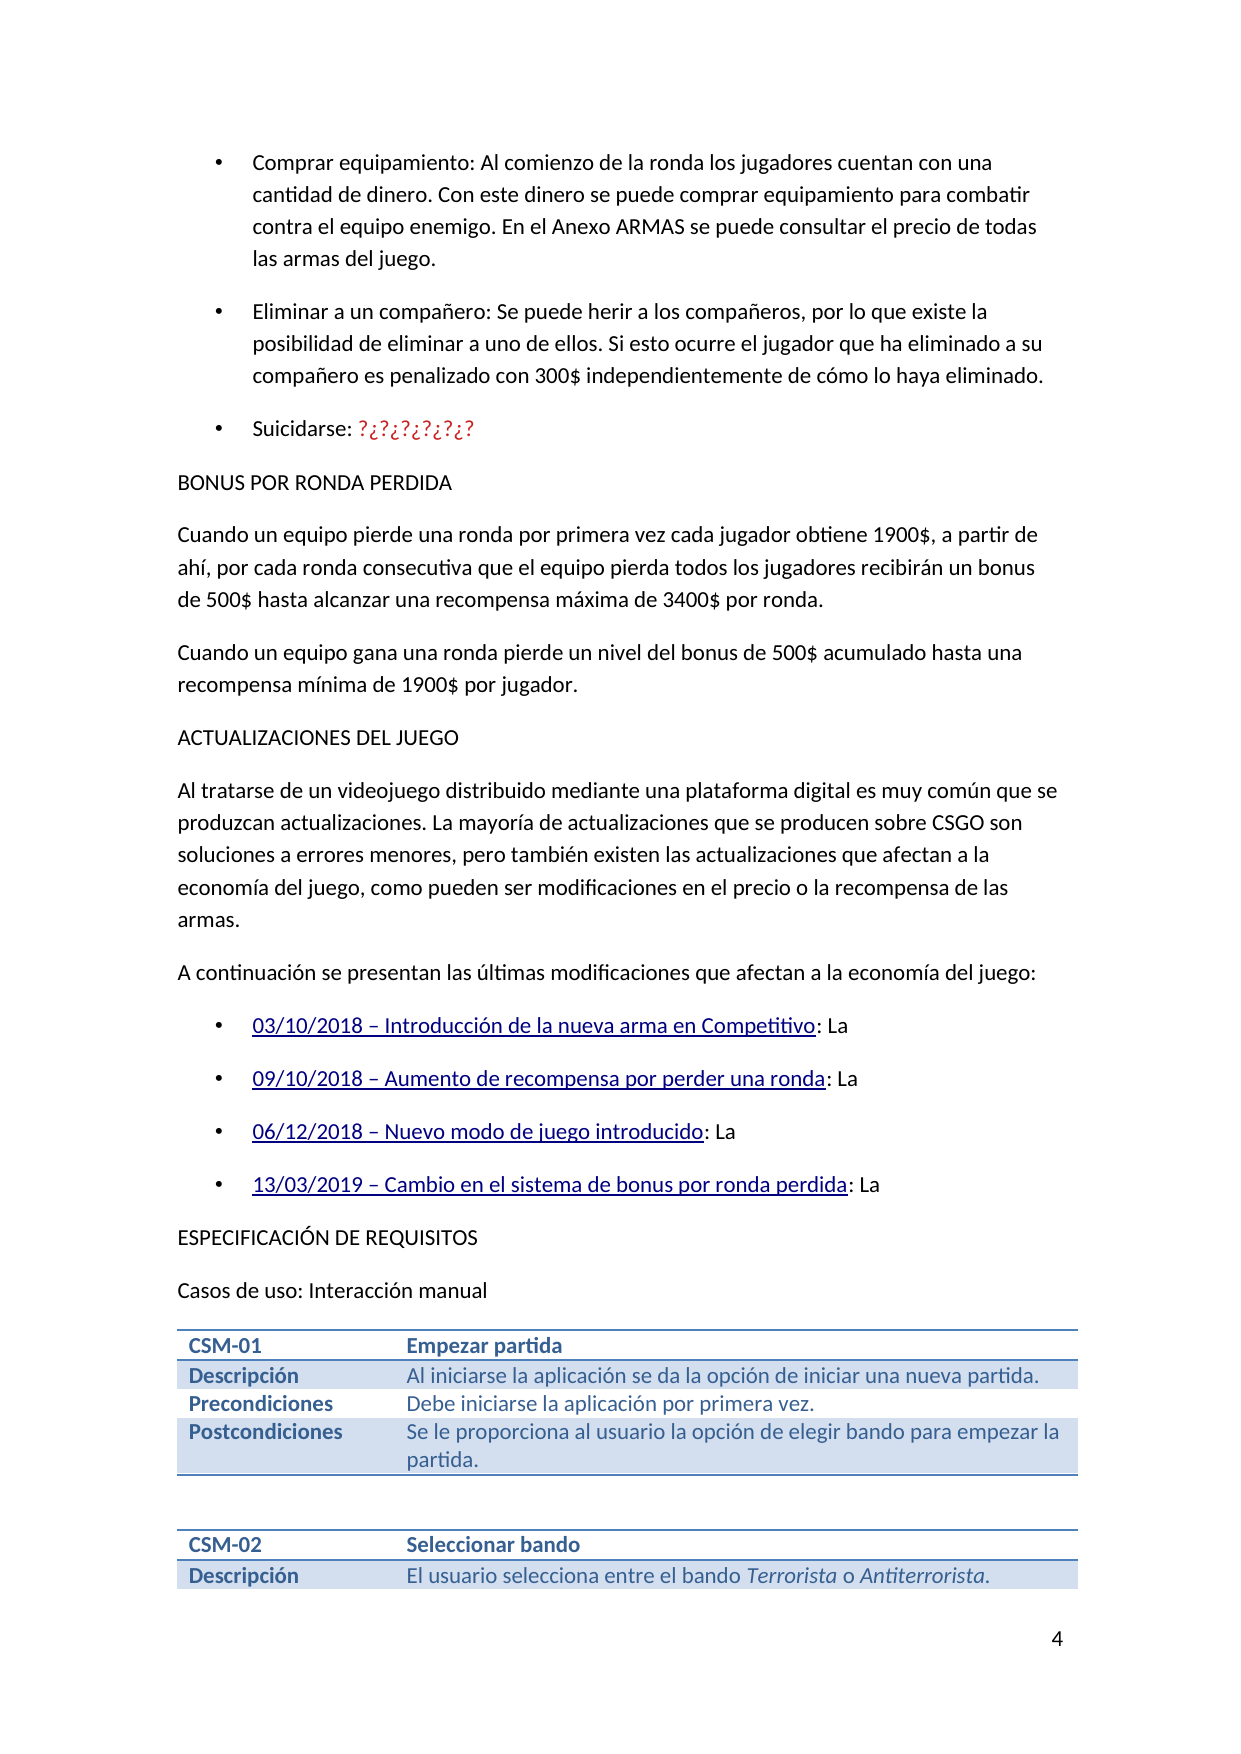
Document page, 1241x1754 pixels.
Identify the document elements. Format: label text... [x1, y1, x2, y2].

table_cell Al iniciarse la aplicación se da la opción de iniciar una nueva partida. [395, 1361, 1078, 1389]
table_cell Debe iniciarse la aplicación por primera vez. [395, 1389, 1078, 1417]
table_header Empezar partida [395, 1331, 1078, 1359]
text BONUS POR RONDA PERDIDA [177, 468, 1063, 496]
text ESPECIFICACIÓN DE REQUISITOS [177, 1223, 1063, 1251]
text A continuación se presentan las últimas modificaciones que afectan a la economía del juego: [177, 958, 1063, 986]
table_header Seleccionar bando [395, 1531, 1078, 1559]
table_cell Descripción [177, 1361, 395, 1389]
table_header CSM-01 [177, 1331, 395, 1359]
text Cuando un equipo gana una ronda pierde un nivel del bonus de 500$ acumulado hasta una recompensa mínima de 1900$ por jugador. [177, 638, 1063, 698]
text Cuando un equipo pierde una ronda por primera vez cada jugador obtiene 1900$, a partir de ahí, por cada ronda consecutiva que el equipo pierda todos los jugadores recibirán un bonus de 500$ hasta alcanzar una recompensa máxima de 3400$ por ronda. [177, 521, 1063, 613]
text Al tratarse de un videojuego distribuido mediante una plataforma digital es muy común que se produzcan actualizaciones. La mayoría de actualizaciones que se producen sobre CSGO son soluciones a errores menores, pero también existen las actualizaciones que afectan a la economía del juego, como pueden ser modificaciones en el precio o la recompensa de las armas. [177, 776, 1063, 933]
list 03/10/2018 – Introducción de la nueva arma en Competitivo: La [215, 1011, 1063, 1039]
list Comprar equipamiento: Al comienzo de la ronda los jugadores cuentan con una cantidad de dinero. Con este dinero se puede comprar equipamiento para combatir contra el equipo enemigo. En el Anexo ARMAS se puede consultar el precio de todas las armas del juego. [215, 148, 1063, 272]
text Casos de uso: Interacción manual [177, 1276, 1063, 1304]
text ACTUALIZACIONES DEL JUEGO [177, 723, 1063, 751]
list Eliminar a un compañero: Se puede herir a los compañeros, por lo que existe la posibilidad de eliminar a uno de ellos. Si esto ocurre el jugador que ha eliminado a su compañero es penalizado con 300$ independientemente de cómo lo haya eliminado. [215, 297, 1063, 389]
list 06/12/2018 – Nuevo modo de juego introducido: La [215, 1117, 1063, 1145]
table_cell El usuario selecciona entre el bando Terrorista o Antiterrorista. [395, 1561, 1078, 1589]
list Suicidarse: ?¿?¿?¿?¿?¿? [215, 414, 1063, 443]
table_cell Se le proporciona al usuario la opción de elegir bando para empezar la partida. [395, 1418, 1078, 1473]
list 09/10/2018 – Aumento de recompensa por perder una ronda: La [215, 1064, 1063, 1092]
table_cell Descripción [177, 1561, 395, 1589]
table_cell Postcondiciones [177, 1418, 395, 1473]
table_header CSM-02 [177, 1531, 395, 1559]
table_cell Precondiciones [177, 1389, 395, 1417]
list 13/03/2019 – Cambio en el sistema de bonus por ronda perdida: La [215, 1170, 1063, 1198]
